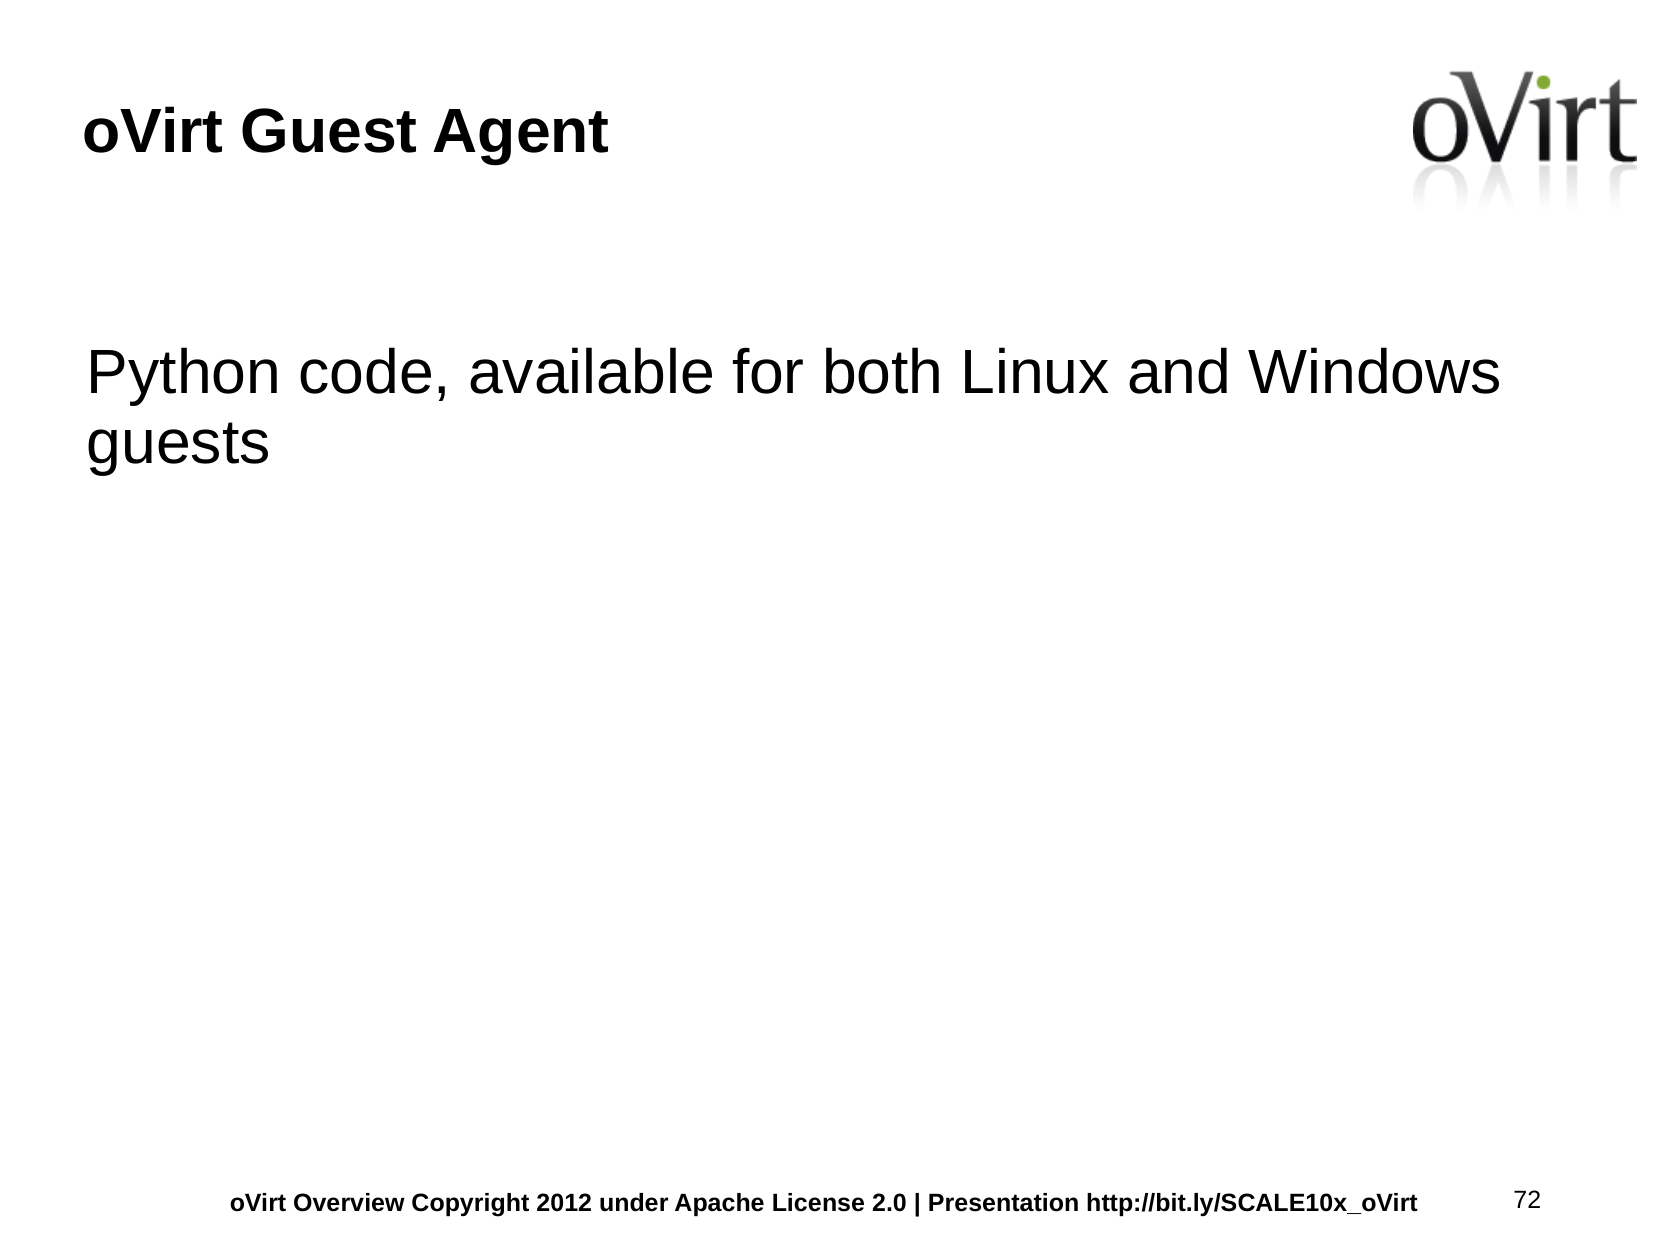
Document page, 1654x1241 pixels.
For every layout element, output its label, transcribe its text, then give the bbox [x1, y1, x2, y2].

picture [1571, 63, 1637, 212]
title oVirt Guest Agent [82, 37, 1571, 226]
list Python code, available for both Linux and Windows guests [86, 337, 1576, 526]
